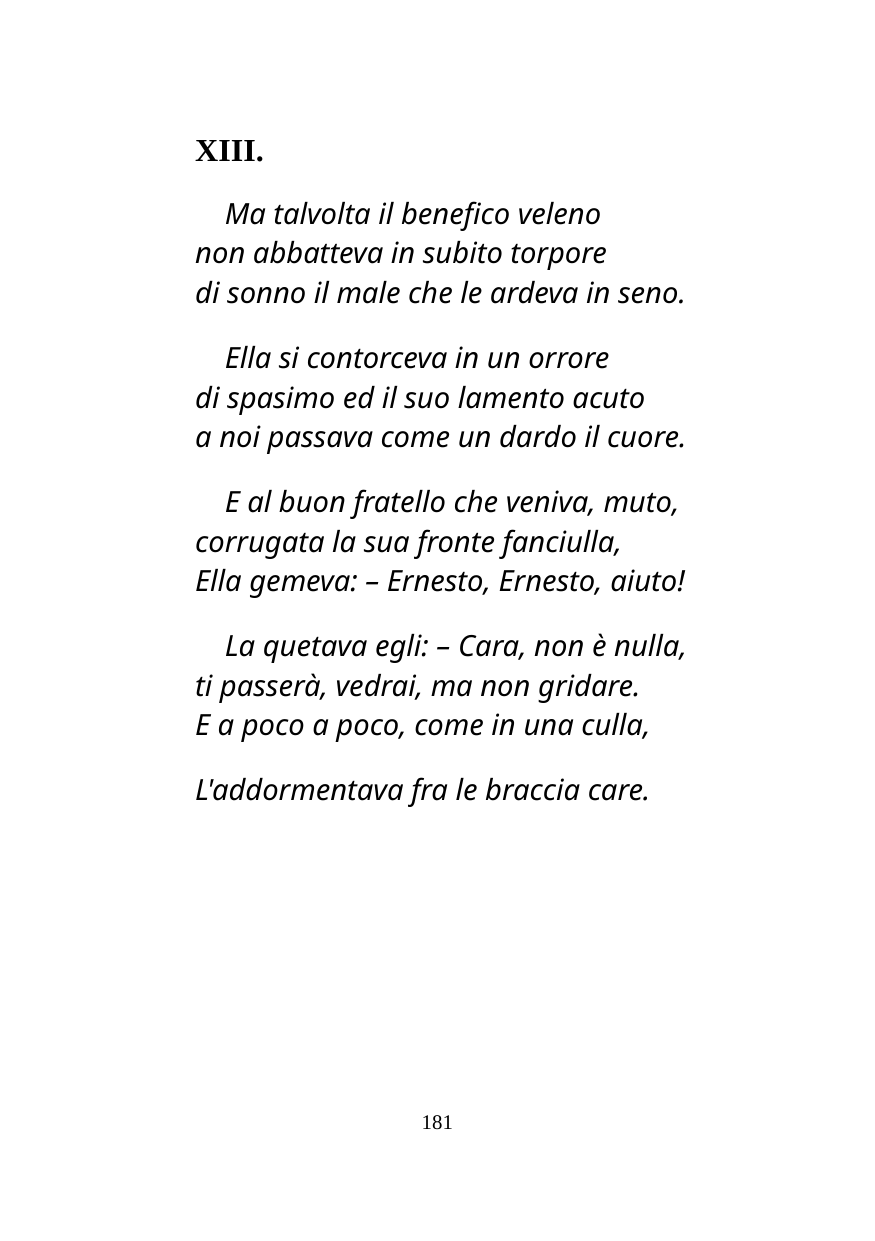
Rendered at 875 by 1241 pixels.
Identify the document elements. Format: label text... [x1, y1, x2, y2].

text Ella si contorceva in un orrore di spasimo ed il suo lamento acuto a noi passava come un dardo il cuore. [195, 337, 768, 456]
text L'addormentava fra le braccia care. [195, 769, 768, 809]
text E al buon fratello che veniva, muto, corrugata la sua fronte fanciulla, Ella gemeva: – Ernesto, Ernesto, aiuto! [195, 481, 768, 600]
text La quetava egli: – Cara, non è nulla, ti passerà, vedrai, ma non gridare. E a poco a poco, come in una culla, [195, 625, 768, 744]
text Ma talvolta il benefico veleno non abbatteva in subito torpore di sonno il male che le ardeva in seno. [195, 193, 768, 312]
subtitle XIII. [195, 131, 768, 168]
